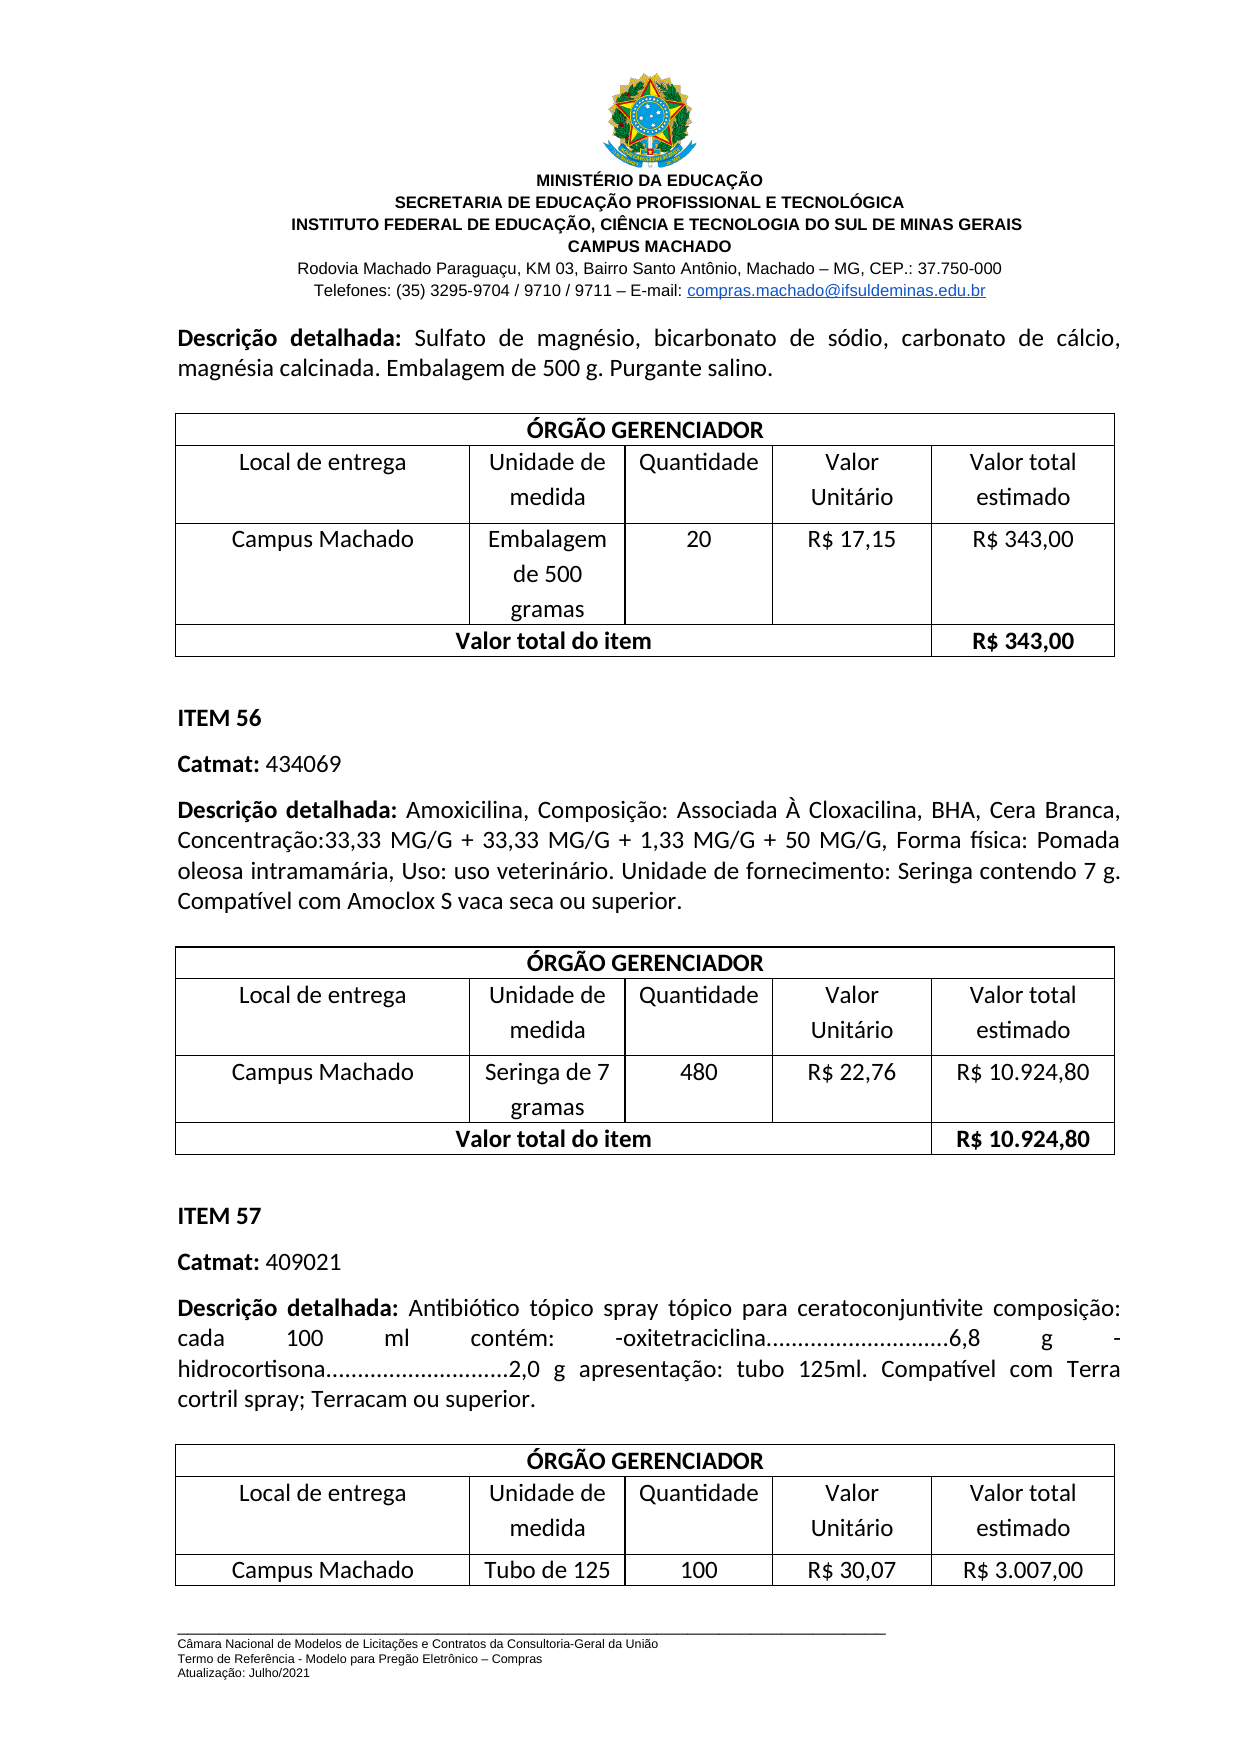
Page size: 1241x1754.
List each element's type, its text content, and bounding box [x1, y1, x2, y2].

table_cell Valor total estimado [932, 1477, 1114, 1553]
table_cell Valor Unitário [773, 1477, 931, 1553]
table_cell Valor total estimado [932, 979, 1114, 1055]
table_cell 20 [626, 524, 772, 624]
text Descrição detalhada: Antibiótico tópico spray tópico para ceratoconjuntivite composição: cada 100 ml contém: -oxitetraciclina.............................6,8 g -hidrocortisona.............................2,0 g apresentação: tubo 125ml. Compatível com Terra cortril spray; Terracam ou superior. [177, 1292, 1122, 1414]
table_cell Valor total estimado [932, 446, 1114, 522]
picture [603, 73, 697, 168]
text Descrição detalhada: Amoxicilina, Composição: Associada À Cloxacilina, BHA, Cera Branca, Concentração:33,33 MG/G + 33,33 MG/G + 1,33 MG/G + 50 MG/G, Forma física: Pomada oleosa intramamária, Uso: uso veterinário. Unidade de fornecimento: Seringa contendo 7 g. Compatível com Amoclox S vaca seca ou superior. [177, 794, 1122, 916]
table_cell Valor Unitário [773, 979, 931, 1055]
table_cell R$ 22,76 [773, 1056, 931, 1122]
table_cell Valor total do item [176, 625, 931, 656]
table_cell R$ 17,15 [773, 524, 931, 624]
table_cell R$ 10.924,80 [932, 1123, 1114, 1153]
table_cell Quantidade [626, 979, 772, 1055]
table_cell Tubo de 125 [470, 1555, 624, 1585]
table_cell Campus Machado [176, 1056, 469, 1122]
table_cell Quantidade [626, 1477, 772, 1553]
table_cell R$ 343,00 [932, 524, 1114, 624]
table_header ÓRGÃO GERENCIADOR [176, 414, 1114, 445]
table_cell Seringa de 7 gramas [470, 1056, 624, 1122]
table_header ÓRGÃO GERENCIADOR [176, 948, 1114, 978]
table_cell Quantidade [626, 446, 772, 522]
table_cell Unidade de medida [470, 446, 624, 522]
table_cell Local de entrega [176, 979, 469, 1055]
table_cell Campus Machado [176, 1555, 469, 1585]
table_cell R$ 30,07 [773, 1555, 931, 1585]
table_cell Valor Unitário [773, 446, 931, 522]
table_cell Campus Machado [176, 524, 469, 624]
table_cell Embalagem de 500 gramas [470, 524, 624, 624]
text ITEM 56 [177, 702, 1122, 733]
table_cell Local de entrega [176, 446, 469, 522]
table_cell R$ 10.924,80 [932, 1056, 1114, 1122]
table_cell R$ 343,00 [932, 625, 1114, 656]
text Descrição detalhada: Sulfato de magnésio, bicarbonato de sódio, carbonato de cálcio, magnésia calcinada. Embalagem de 500 g. Purgante salino. [177, 322, 1122, 383]
table_cell Unidade de medida [470, 1477, 624, 1553]
text Catmat: 409021 [177, 1246, 1122, 1277]
picture [669, 149, 680, 155]
table_cell Local de entrega [176, 1477, 469, 1553]
text Catmat: 434069 [177, 748, 1122, 778]
text ITEM 57 [177, 1200, 1122, 1231]
table_cell R$ 3.007,00 [932, 1555, 1114, 1585]
picture [643, 163, 658, 168]
table_cell 100 [626, 1555, 772, 1585]
table_header ÓRGÃO GERENCIADOR [176, 1445, 1114, 1476]
table_cell Unidade de medida [470, 979, 624, 1055]
table_cell Valor total do item [176, 1123, 931, 1153]
table_cell 480 [626, 1056, 772, 1122]
